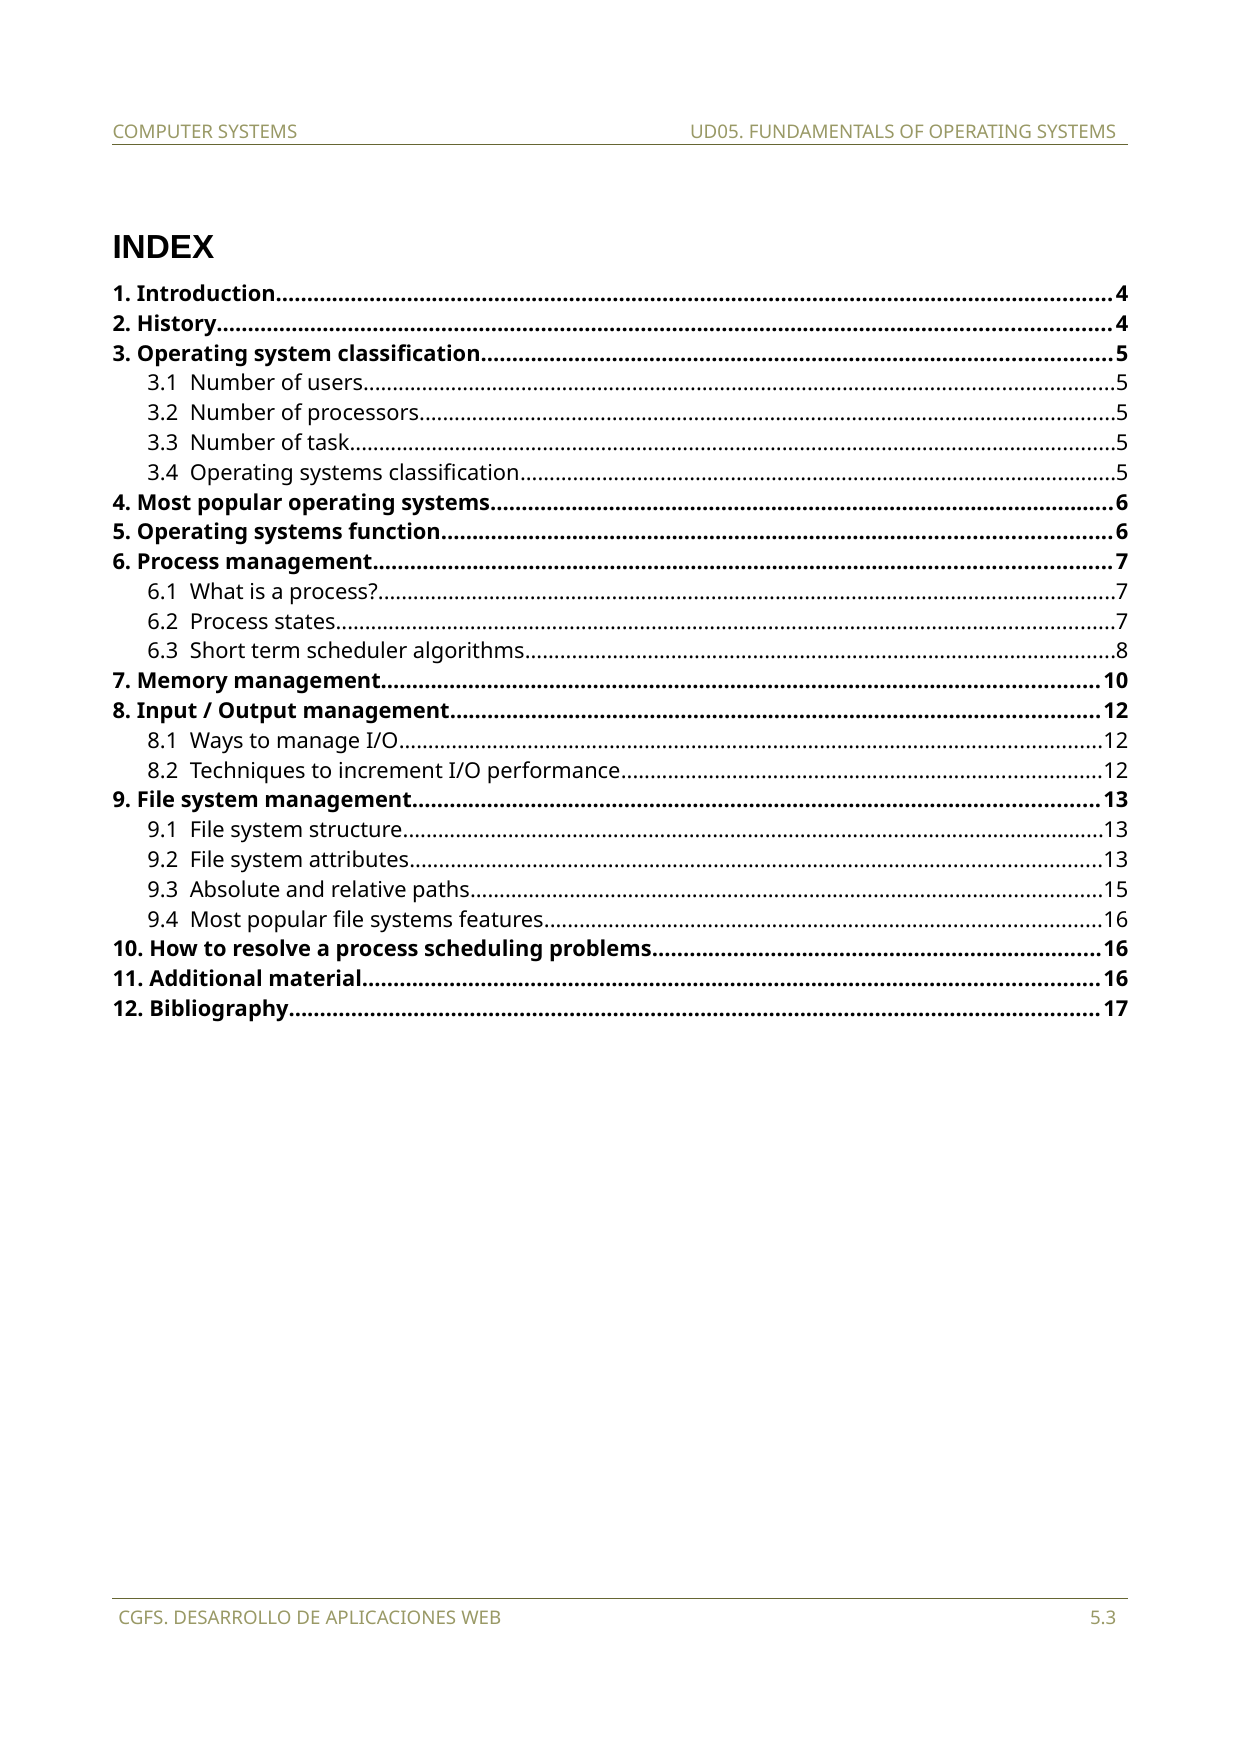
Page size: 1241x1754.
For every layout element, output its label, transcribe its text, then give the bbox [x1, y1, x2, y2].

text 9.1 File system structure 13 [142, 814, 1128, 844]
text 11. Additional material 16 [112, 963, 1128, 993]
text 1. Introduction 4 [112, 278, 1128, 308]
subtitle INDEX [112, 227, 1128, 265]
text 12. Bibliography 17 [112, 993, 1128, 1023]
text 6.1 What is a process? 7 [142, 576, 1128, 606]
text 8.1 Ways to manage I/O 12 [142, 725, 1128, 754]
text 8. Input / Output management 12 [112, 695, 1128, 725]
text 3.1 Number of users 5 [142, 367, 1128, 397]
text 7. Memory management 10 [112, 665, 1128, 695]
text 3. Operating system classification 5 [112, 337, 1128, 367]
text 9.2 File system attributes 13 [142, 844, 1128, 874]
text 9. File system management 13 [112, 784, 1128, 814]
text 5. Operating systems function 6 [112, 516, 1128, 546]
text 6. Process management 7 [112, 546, 1128, 576]
text 9.3 Absolute and relative paths 15 [142, 874, 1128, 903]
text 4. Most popular operating systems 6 [112, 486, 1128, 516]
text 3.3 Number of task 5 [142, 427, 1128, 457]
text 2. History 4 [112, 308, 1128, 337]
text 6.3 Short term scheduler algorithms 8 [142, 635, 1128, 665]
text 3.2 Number of processors 5 [142, 397, 1128, 427]
text 9.4 Most popular file systems features 16 [142, 903, 1128, 933]
text 10. How to resolve a process scheduling problems 16 [112, 933, 1128, 963]
text 3.4 Operating systems classification 5 [142, 457, 1128, 486]
text 6.2 Process states 7 [142, 606, 1128, 635]
text 8.2 Techniques to increment I/O performance 12 [142, 754, 1128, 784]
